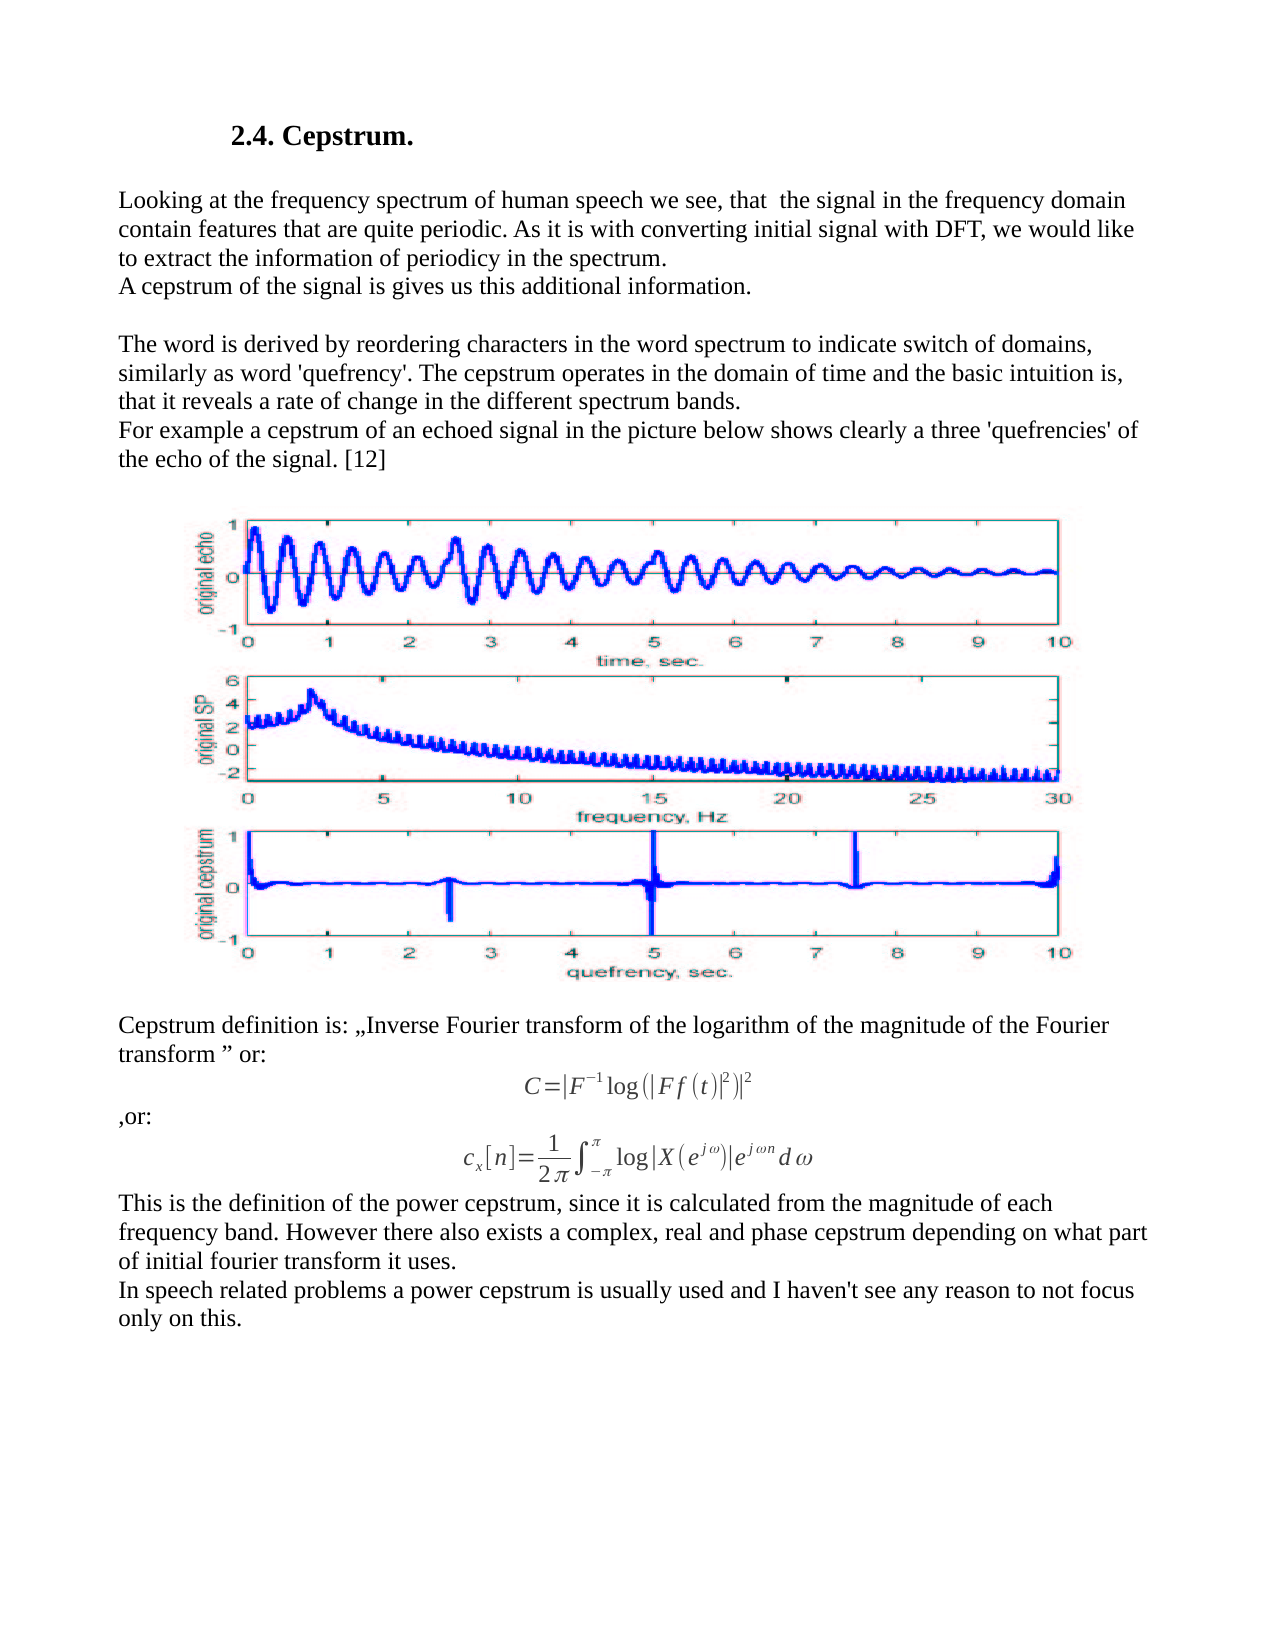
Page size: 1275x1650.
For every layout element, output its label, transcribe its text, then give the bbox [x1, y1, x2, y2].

text ,or: [118, 1101, 1157, 1129]
text The word is derived by reordering characters in the word spectrum to indicate switch of domains, similarly as word 'quefrency'. The cepstrum operates in the domain of time and the basic intuition is, that it reveals a rate of change in the different spectrum bands. [118, 329, 1157, 415]
text A cepstrum of the signal is gives us this additional information. [118, 271, 1157, 300]
text In speech related problems a power cepstrum is usually used and I haven't see any reason to not focus only on this. [118, 1275, 1157, 1332]
text This is the definition of the power cepstrum, since it is calculated from the magnitude of each frequency band. However there also exists a complex, real and phase cepstrum depending on what part of initial fourier transform it uses. [118, 1188, 1157, 1275]
picture [183, 506, 1092, 982]
list Looking at the frequency spectrum of human speech we see, that the signal in the frequency domain contain features that are quite periodic. As it is with converting initial signal with DFT, we would like to extract the information of periodicy in the spectrum. [81, 185, 1157, 271]
text For example a cepstrum of an echoed signal in the picture below shows clearly a three 'quefrencies' of the echo of the signal. [12] [118, 415, 1157, 473]
text Cepstrum definition is: „Inverse Fourier transform of the logarithm of the magnitude of the Fourier transform ” or: [118, 1010, 1157, 1068]
list 2.4. Cepstrum. [193, 118, 1157, 152]
